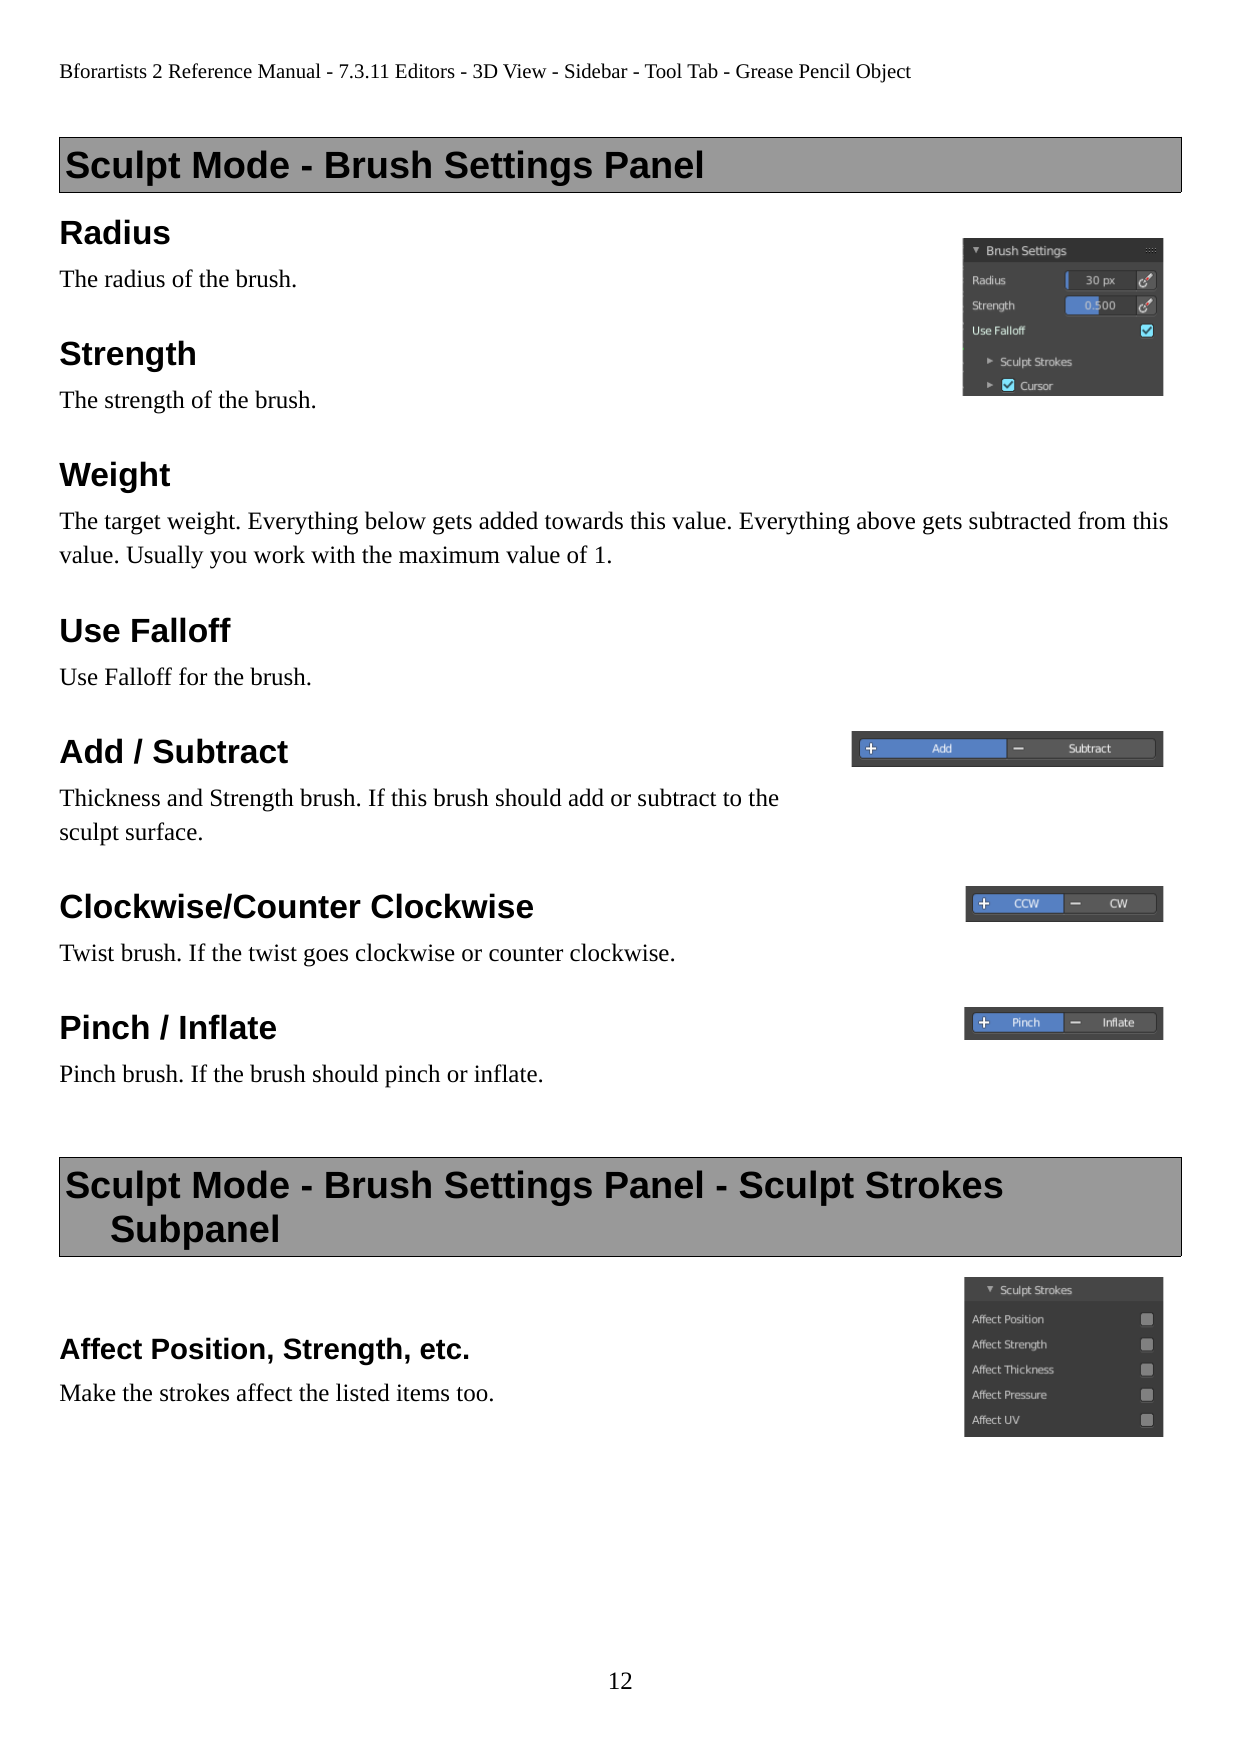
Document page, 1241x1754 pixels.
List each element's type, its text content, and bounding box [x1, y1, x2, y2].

subtitle Add / Subtract [59, 731, 1181, 770]
text The radius of the brush. [59, 264, 962, 293]
picture [962, 238, 1164, 396]
picture [964, 1007, 1164, 1040]
text Twist brush. If the twist goes clockwise or counter clockwise. [59, 938, 1181, 967]
subtitle Weight [59, 455, 1181, 493]
subtitle Radius [59, 213, 1181, 251]
subtitle Strength [59, 334, 962, 372]
subtitle Pinch / Inflate [59, 1008, 1181, 1047]
text [1164, 264, 1181, 293]
picture [851, 731, 1164, 767]
table_header Sculpt Mode - Brush Settings Panel - Sculpt Strokes Subpanel [60, 1158, 1181, 1256]
subtitle [1164, 334, 1181, 372]
text Pinch brush. If the brush should pinch or inflate. [59, 1059, 1181, 1088]
text The strength of the brush. [59, 385, 1181, 414]
text Thickness and Strength brush. If this brush should add or subtract to the sculpt surface. [59, 783, 1181, 846]
text Use Falloff for the brush. [59, 662, 1181, 690]
picture [964, 1277, 1164, 1437]
table_header Sculpt Mode - Brush Settings Panel [60, 138, 1181, 192]
picture [965, 886, 1164, 922]
text Make the strokes affect the listed items too. [59, 1378, 964, 1407]
subtitle Clockwise/Counter Clockwise [59, 887, 1181, 926]
text The target weight. Everything below gets added towards this value. Everything above gets subtracted from this value. Usually you work with the maximum value of 1. [59, 506, 1181, 569]
subtitle Use Falloff [59, 610, 1181, 649]
subtitle Affect Position, Strength, etc. [59, 1332, 964, 1365]
